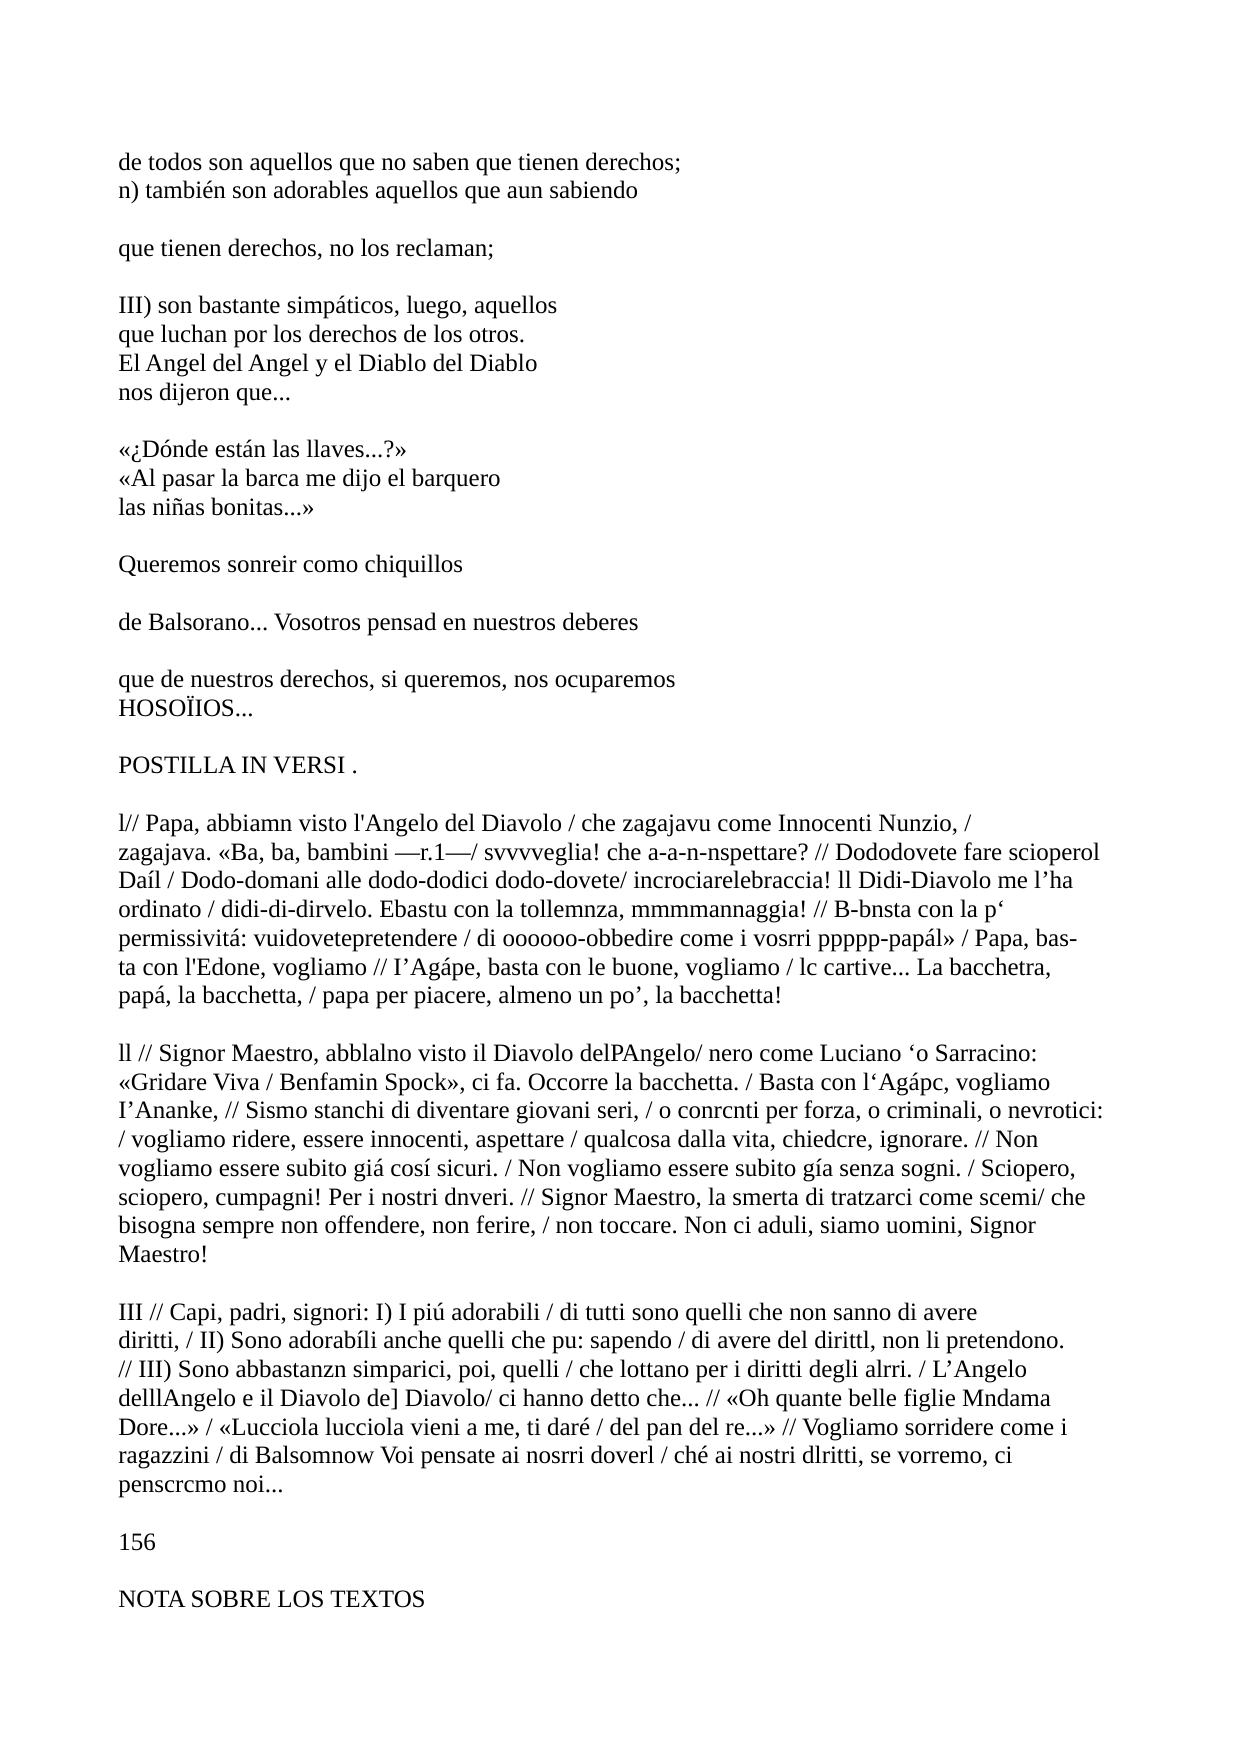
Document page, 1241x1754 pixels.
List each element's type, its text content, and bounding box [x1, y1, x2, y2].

text papá, la bacchetta, / papa per piacere, almeno un po’, la bacchetta! [118, 981, 1122, 1009]
text nos dijeron que... [118, 377, 1122, 406]
text que luchan por los derechos de los otros. [118, 319, 1122, 348]
text sciopero, cumpagni! Per i nostri dnveri. // Signor Maestro, la smerta di tratzarci come scemi/ che [118, 1182, 1122, 1211]
text Dore...» / «Lucciola lucciola vieni a me, ti daré / del pan del re...» // Vogliamo sorridere come i [118, 1412, 1122, 1441]
text «Gridare Viva / Benfamin Spock», ci fa. Occorre la bacchetta. / Basta con l‘Agápc, vogliamo [118, 1067, 1122, 1096]
text // III) Sono abbastanzn simparici, poi, quelli / che lottano per i diritti degli alrri. / L’Angelo [118, 1354, 1122, 1383]
text «¿Dónde están las llaves...?» [118, 434, 1122, 463]
text l// Papa, abbiamn visto l'Angelo del Diavolo / che zagajavu come Innocenti Nunzio, / [118, 808, 1122, 837]
text / vogliamo ridere, essere innocenti, aspettare / qualcosa dalla vita, chiedcre, ignorare. // Non [118, 1124, 1122, 1153]
text de todos son aquellos que no saben que tienen derechos; [118, 147, 1122, 176]
text ta con l'Edone, vogliamo // I’Agápe, basta con le buone, vogliamo / lc cartive... La bacchetra, [118, 952, 1122, 981]
text Maestro! [118, 1239, 1122, 1268]
text ordinato / didi-di-dirvelo. Ebastu con la tollemnza, mmmmannaggia! // B-bnsta con la p‘ [118, 894, 1122, 923]
text «Al pasar la barca me dijo el barquero [118, 463, 1122, 492]
text zagajava. «Ba, ba, bambini —r.1—/ svvvveglia! che a-a-n-nspettare? // Dododovete fare scioperol [118, 837, 1122, 866]
text las niñas bonitas...» [118, 492, 1122, 521]
text Queremos sonreir como chiquillos [118, 549, 1122, 578]
text El Angel del Angel y el Diablo del Diablo [118, 348, 1122, 377]
text III // Capi, padri, signori: I) I piú adorabili / di tutti sono quelli che non sanno di avere [118, 1297, 1122, 1326]
text que de nuestros derechos, si queremos, nos ocuparemos [118, 664, 1122, 693]
text I’Ananke, // Sismo stanchi di diventare giovani seri, / o conrcnti per forza, o criminali, o nevrotici: [118, 1096, 1122, 1124]
text bisogna sempre non offendere, non ferire, / non toccare. Non ci aduli, siamo uomini, Signor [118, 1211, 1122, 1239]
text de Balsorano... Vosotros pensad en nuestros deberes [118, 607, 1122, 636]
text Daíl / Dodo-domani alle dodo-dodici dodo-dovete/ incrociarelebraccia! ll Didi-Diavolo me l’ha [118, 866, 1122, 894]
text ragazzini / di Balsomnow Voi pensate ai nosrri doverl / ché ai nostri dlritti, se vorremo, ci [118, 1441, 1122, 1469]
text vogliamo essere subito giá cosí sicuri. / Non vogliamo essere subito gía senza sogni. / Sciopero, [118, 1153, 1122, 1182]
text ll // Signor Maestro, abblalno visto il Diavolo delPAngelo/ nero come Luciano ‘o Sarracino: [118, 1038, 1122, 1067]
text que tienen derechos, no los reclaman; [118, 233, 1122, 262]
text POSTILLA IN VERSI . [118, 751, 1122, 779]
text permissivitá: vuidovetepretendere / di oooooo-obbedire come i vosrri ppppp-papál» / Papa, bas- [118, 923, 1122, 952]
text delllAngelo e il Diavolo de] Diavolo/ ci hanno detto che... // «Oh quante belle figlie Mndama [118, 1383, 1122, 1412]
text penscrcmo noi... [118, 1469, 1122, 1498]
text III) son bastante simpáticos, luego, aquellos [118, 291, 1122, 319]
text n) también son adorables aquellos que aun sabiendo [118, 176, 1122, 204]
text NOTA SOBRE LOS TEXTOS [118, 1584, 1122, 1613]
text diritti, / II) Sono adorabíli anche quelli che pu: sapendo / di avere del dirittl, non li pretendono. [118, 1326, 1122, 1354]
text 156 [118, 1527, 1122, 1556]
text HOSOÏIOS... [118, 693, 1122, 722]
